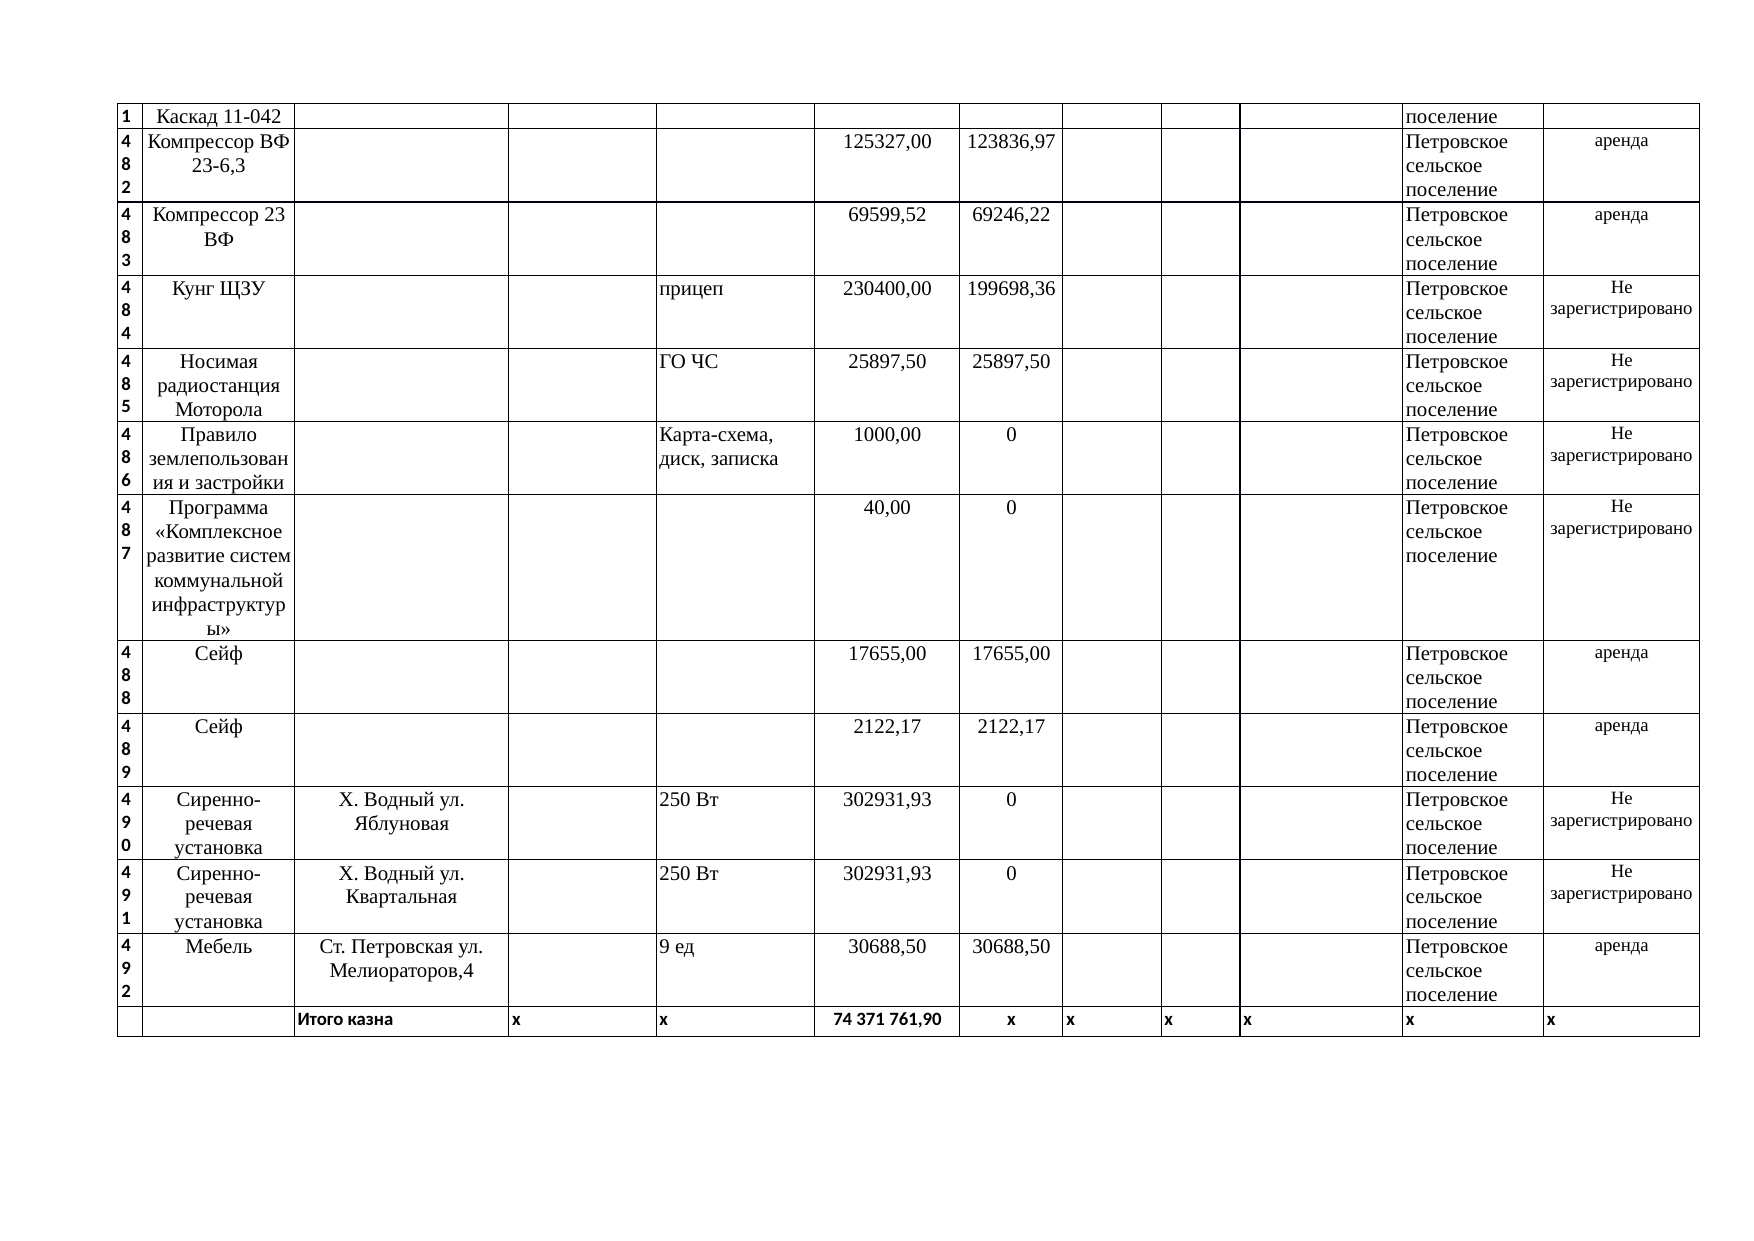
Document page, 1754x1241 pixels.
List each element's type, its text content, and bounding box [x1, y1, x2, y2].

table_cell Не зарегистрировано [1544, 495, 1699, 640]
table_cell 74 371 761,90 [815, 1007, 959, 1036]
table_cell [1241, 203, 1402, 274]
table_cell 25897,50 [815, 349, 959, 421]
table_cell аренда [1544, 641, 1699, 713]
table_cell Кунг ЩЗУ [143, 276, 294, 348]
table_cell Не зарегистрировано [1544, 860, 1699, 933]
table_cell [1063, 349, 1161, 421]
table_cell Петровское сельское поселение [1403, 860, 1543, 933]
table_cell 250 Вт [657, 787, 814, 859]
table_cell [1162, 276, 1239, 348]
table_cell [1241, 495, 1402, 640]
table_cell прицеп [657, 276, 814, 348]
table_cell х [1544, 1007, 1699, 1036]
table_cell [1162, 934, 1239, 1006]
table_cell [1063, 422, 1161, 494]
table_cell 2122,17 [960, 714, 1062, 786]
table_cell [509, 422, 656, 494]
table_cell [1162, 104, 1239, 128]
table_cell [509, 934, 656, 1006]
table_cell [1241, 641, 1402, 713]
table_cell [295, 422, 508, 494]
table_cell аренда [1544, 203, 1699, 274]
table_cell [657, 714, 814, 786]
table_cell [118, 1007, 142, 1036]
table_cell [1063, 641, 1161, 713]
table_cell 482 [118, 129, 142, 201]
table_cell Петровское сельское поселение [1403, 641, 1543, 713]
table_cell [1162, 860, 1239, 933]
table_cell [509, 349, 656, 421]
table_cell [657, 641, 814, 713]
table_cell 487 [118, 495, 142, 640]
table_cell [657, 104, 814, 128]
table_cell 30688,50 [960, 934, 1062, 1006]
table_cell [295, 495, 508, 640]
table_cell х [1403, 1007, 1543, 1036]
table_cell 25897,50 [960, 349, 1062, 421]
table_cell [509, 860, 656, 933]
table_cell [1162, 787, 1239, 859]
table_cell 486 [118, 422, 142, 494]
table_cell Петровское сельское поселение [1403, 934, 1543, 1006]
table_cell Не зарегистрировано [1544, 422, 1699, 494]
table_cell [1063, 203, 1161, 274]
table_cell [1063, 934, 1161, 1006]
table_cell [295, 276, 508, 348]
table_cell 0 [960, 787, 1062, 859]
table_cell [295, 129, 508, 201]
table_cell [960, 104, 1062, 128]
table_cell Петровское сельское поселение [1403, 422, 1543, 494]
table_cell [1162, 203, 1239, 274]
table_cell 302931,93 [815, 860, 959, 933]
table_cell Х. Водный ул. Яблуновая [295, 787, 508, 859]
table_cell Не зарегистрировано [1544, 349, 1699, 421]
table_cell Петровское сельское поселение [1403, 349, 1543, 421]
table_cell х [657, 1007, 814, 1036]
table_cell [1241, 349, 1402, 421]
table_cell Петровское сельское поселение [1403, 787, 1543, 859]
table_cell Х. Водный ул. Квартальная [295, 860, 508, 933]
table_cell [1162, 495, 1239, 640]
table_cell [295, 349, 508, 421]
table_cell 483 [118, 203, 142, 274]
table_cell [657, 495, 814, 640]
table_cell [295, 104, 508, 128]
table_cell аренда [1544, 129, 1699, 201]
table_cell Сейф [143, 714, 294, 786]
table_cell [657, 203, 814, 274]
table_cell [509, 495, 656, 640]
table_cell 1 [118, 104, 142, 128]
table_cell 0 [960, 422, 1062, 494]
table_cell Правило землепользования и застройки [143, 422, 294, 494]
table_cell [1063, 714, 1161, 786]
table_cell [1241, 787, 1402, 859]
table_cell 485 [118, 349, 142, 421]
table_cell 125327,00 [815, 129, 959, 201]
table_cell [1241, 129, 1402, 201]
table_cell Петровское сельское поселение [1403, 203, 1543, 274]
table_cell [1063, 104, 1161, 128]
table_cell х [1162, 1007, 1239, 1036]
table_cell [509, 787, 656, 859]
table_cell 489 [118, 714, 142, 786]
table_cell Сиренно-речевая установка [143, 787, 294, 859]
table_cell 488 [118, 641, 142, 713]
table_cell [1063, 860, 1161, 933]
table_cell 492 [118, 934, 142, 1006]
table_cell [1241, 276, 1402, 348]
table_cell [1162, 129, 1239, 201]
table_cell Не зарегистрировано [1544, 276, 1699, 348]
table_cell [295, 714, 508, 786]
table_cell [1063, 787, 1161, 859]
table_cell Мебель [143, 934, 294, 1006]
table_cell Не зарегистрировано [1544, 787, 1699, 859]
table_cell [143, 1007, 294, 1036]
table_cell Компрессор ВФ 23-6,3 [143, 129, 294, 201]
table_cell х [960, 1007, 1062, 1036]
table_cell 30688,50 [815, 934, 959, 1006]
table_cell Программа «Комплексное развитие систем коммунальной инфраструктуры» [143, 495, 294, 640]
table_cell 123836,97 [960, 129, 1062, 201]
table_cell х [1063, 1007, 1161, 1036]
table_cell 491 [118, 860, 142, 933]
table_cell [1241, 714, 1402, 786]
table_cell [509, 203, 656, 274]
table_cell Карта-схема, диск, записка [657, 422, 814, 494]
table_cell [1063, 495, 1161, 640]
table_cell Ст. Петровская ул. Мелиораторов,4 [295, 934, 508, 1006]
table_cell [509, 129, 656, 201]
table_cell [509, 714, 656, 786]
table_cell 1000,00 [815, 422, 959, 494]
table_cell [1162, 349, 1239, 421]
table_cell 17655,00 [960, 641, 1062, 713]
table_cell 9 ед [657, 934, 814, 1006]
table_cell [509, 104, 656, 128]
table_cell 484 [118, 276, 142, 348]
table_cell 69246,22 [960, 203, 1062, 274]
table_cell Петровское сельское поселение [1403, 714, 1543, 786]
table_cell [1241, 422, 1402, 494]
table_cell 199698,36 [960, 276, 1062, 348]
table_cell 0 [960, 860, 1062, 933]
table_cell [1063, 276, 1161, 348]
table_cell [1063, 129, 1161, 201]
table_cell 490 [118, 787, 142, 859]
table_cell [1241, 860, 1402, 933]
table_cell Сиренно-речевая установка [143, 860, 294, 933]
table_cell Петровское сельское поселение [1403, 495, 1543, 640]
table_cell поселение [1403, 104, 1543, 128]
table_cell [815, 104, 959, 128]
table_cell 69599,52 [815, 203, 959, 274]
table_cell 250 Вт [657, 860, 814, 933]
table_cell Носимая радиостанция Моторола [143, 349, 294, 421]
table_cell х [1241, 1007, 1402, 1036]
table_cell [1544, 104, 1699, 128]
table_cell Петровское сельское поселение [1403, 129, 1543, 201]
table_cell 40,00 [815, 495, 959, 640]
table_cell Сейф [143, 641, 294, 713]
table_cell [295, 641, 508, 713]
table_cell 302931,93 [815, 787, 959, 859]
table_cell аренда [1544, 714, 1699, 786]
table_cell [1162, 714, 1239, 786]
table_cell Петровское сельское поселение [1403, 276, 1543, 348]
table_cell 2122,17 [815, 714, 959, 786]
table_cell аренда [1544, 934, 1699, 1006]
table_cell [1241, 104, 1402, 128]
table_cell Итого казна [295, 1007, 508, 1036]
table_cell Компрессор 23 ВФ [143, 203, 294, 274]
table_cell х [509, 1007, 656, 1036]
table_cell [1162, 641, 1239, 713]
table_cell 0 [960, 495, 1062, 640]
table_cell Каскад 11-042 [143, 104, 294, 128]
table_cell [1162, 422, 1239, 494]
table_cell 17655,00 [815, 641, 959, 713]
table_cell [509, 641, 656, 713]
table_cell [295, 203, 508, 274]
table_cell [1241, 934, 1402, 1006]
table_cell [657, 129, 814, 201]
table_cell ГО ЧС [657, 349, 814, 421]
table_cell 230400,00 [815, 276, 959, 348]
table_cell [509, 276, 656, 348]
